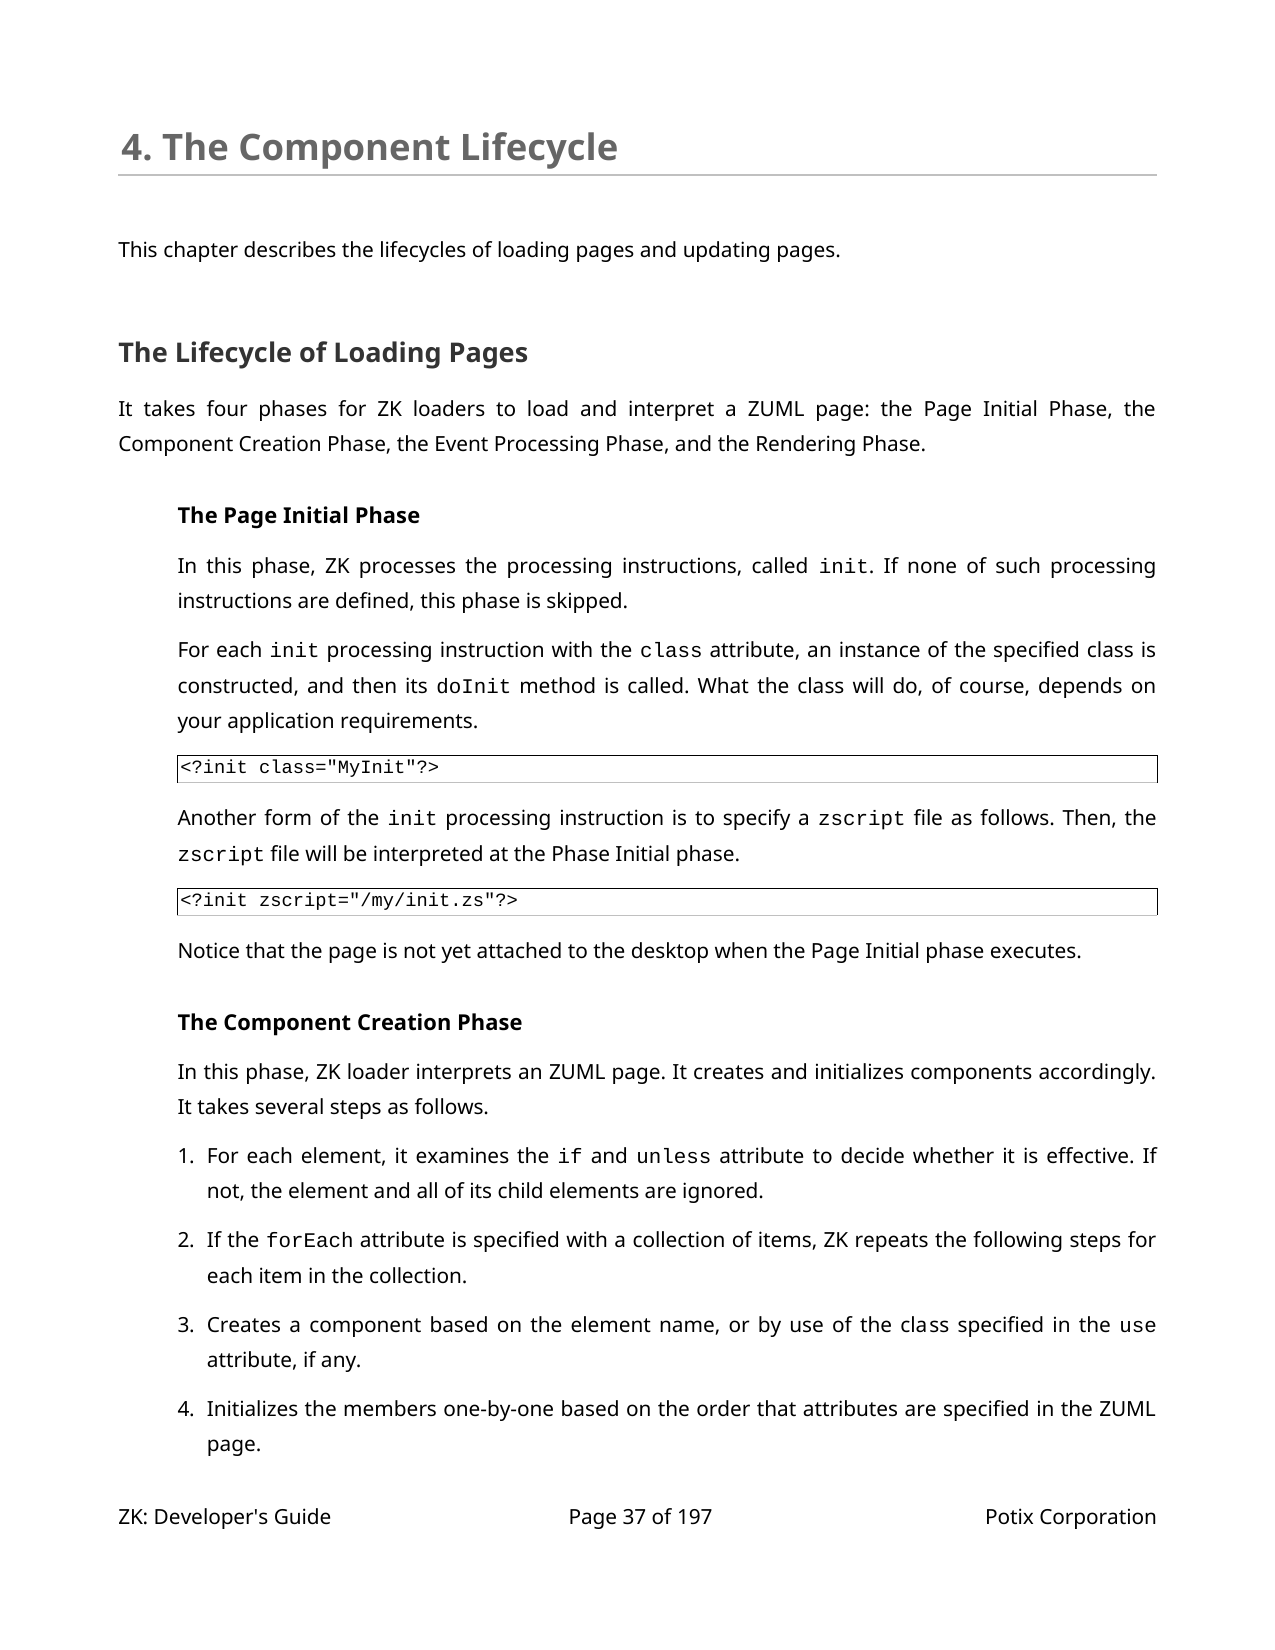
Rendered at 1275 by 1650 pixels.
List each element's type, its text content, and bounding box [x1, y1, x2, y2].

text <?init class="MyInit"?> [178, 756, 1157, 782]
text Notice that the page is not yet attached to the desktop when the Page Initial phase executes. [177, 936, 1157, 964]
text This chapter describes the lifecycles of loading pages and updating pages. [118, 235, 1157, 263]
text It takes four phases for ZK loaders to load and interpret a ZUML page: the Page Initial Phase, the Component Creation Phase, the Event Processing Phase, and the Rendering Phase. [118, 394, 1157, 458]
text For each init processing instruction with the class attribute, an instance of the specified class is constructed, and then its doInit method is called. What the class will do, of course, depends on your application requirements. [177, 635, 1157, 734]
subtitle 4. The Component Lifecycle [118, 118, 1157, 174]
text Another form of the init processing instruction is to specify a zscript file as follows. Then, the zscript file will be interpreted at the Phase Initial phase. [177, 803, 1157, 867]
subtitle The Page Initial Phase [177, 500, 1157, 530]
subtitle The Component Creation Phase [177, 1006, 1157, 1036]
text <?init zscript="/my/init.zs"?> [178, 889, 1157, 915]
list For each element, it examines the if and unless attribute to decide whether it is effective. If not, the element and all of its child elements are ignored. [177, 1141, 1157, 1205]
text In this phase, ZK loader interprets an ZUML page. It creates and initializes components accordingly. It takes several steps as follows. [177, 1057, 1157, 1121]
subtitle The Lifecycle of Loading Pages [118, 334, 1157, 371]
list Creates a component based on the element name, or by use of the class specified in the use attribute, if any. [177, 1310, 1157, 1374]
list If the forEach attribute is specified with a collection of items, ZK repeats the following steps for each item in the collection. [177, 1226, 1157, 1289]
text In this phase, ZK processes the processing instructions, called init. If none of such processing instructions are defined, this phase is skipped. [177, 551, 1157, 615]
list Initializes the members one-by-one based on the order that attributes are specified in the ZUML page. [177, 1394, 1157, 1458]
